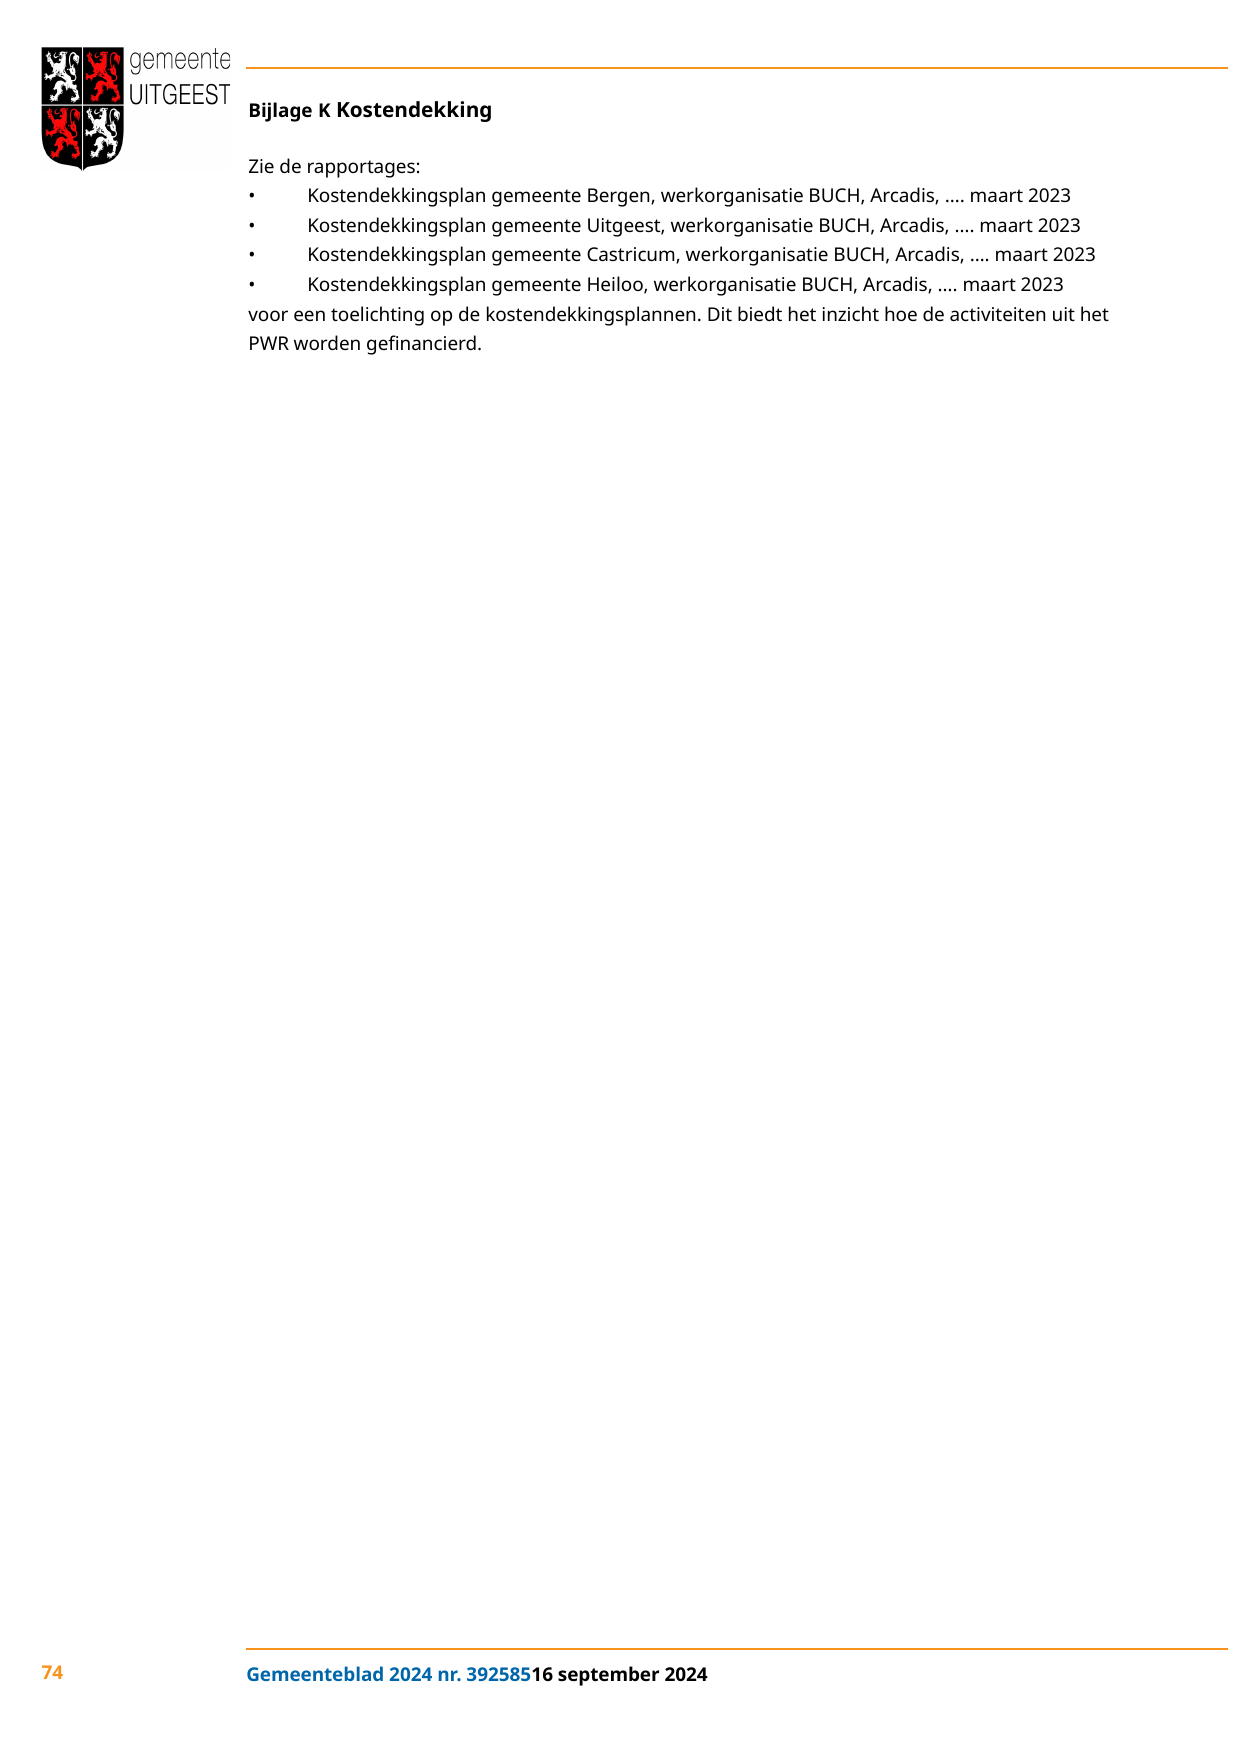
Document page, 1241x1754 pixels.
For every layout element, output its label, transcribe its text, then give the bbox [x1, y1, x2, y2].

picture [41, 47, 231, 172]
text Bijlage K Kostendekking [248, 95, 1152, 123]
list Kostendekkingsplan gemeente Heiloo, werkorganisatie BUCH, Arcadis, …. maart 2023 [248, 271, 1152, 297]
list Kostendekkingsplan gemeente Bergen, werkorganisatie BUCH, Arcadis, …. maart 2023 [248, 182, 1152, 208]
list Kostendekkingsplan gemeente Castricum, werkorganisatie BUCH, Arcadis, …. maart 2023 [248, 242, 1152, 267]
text voor een toelichting op de kostendekkingsplannen. Dit biedt het inzicht hoe de activiteiten uit het PWR worden gefinancierd. [248, 301, 1152, 356]
list Kostendekkingsplan gemeente Uitgeest, werkorganisatie BUCH, Arcadis, …. maart 2023 [248, 212, 1152, 238]
text Zie de rapportages: [248, 153, 1152, 179]
